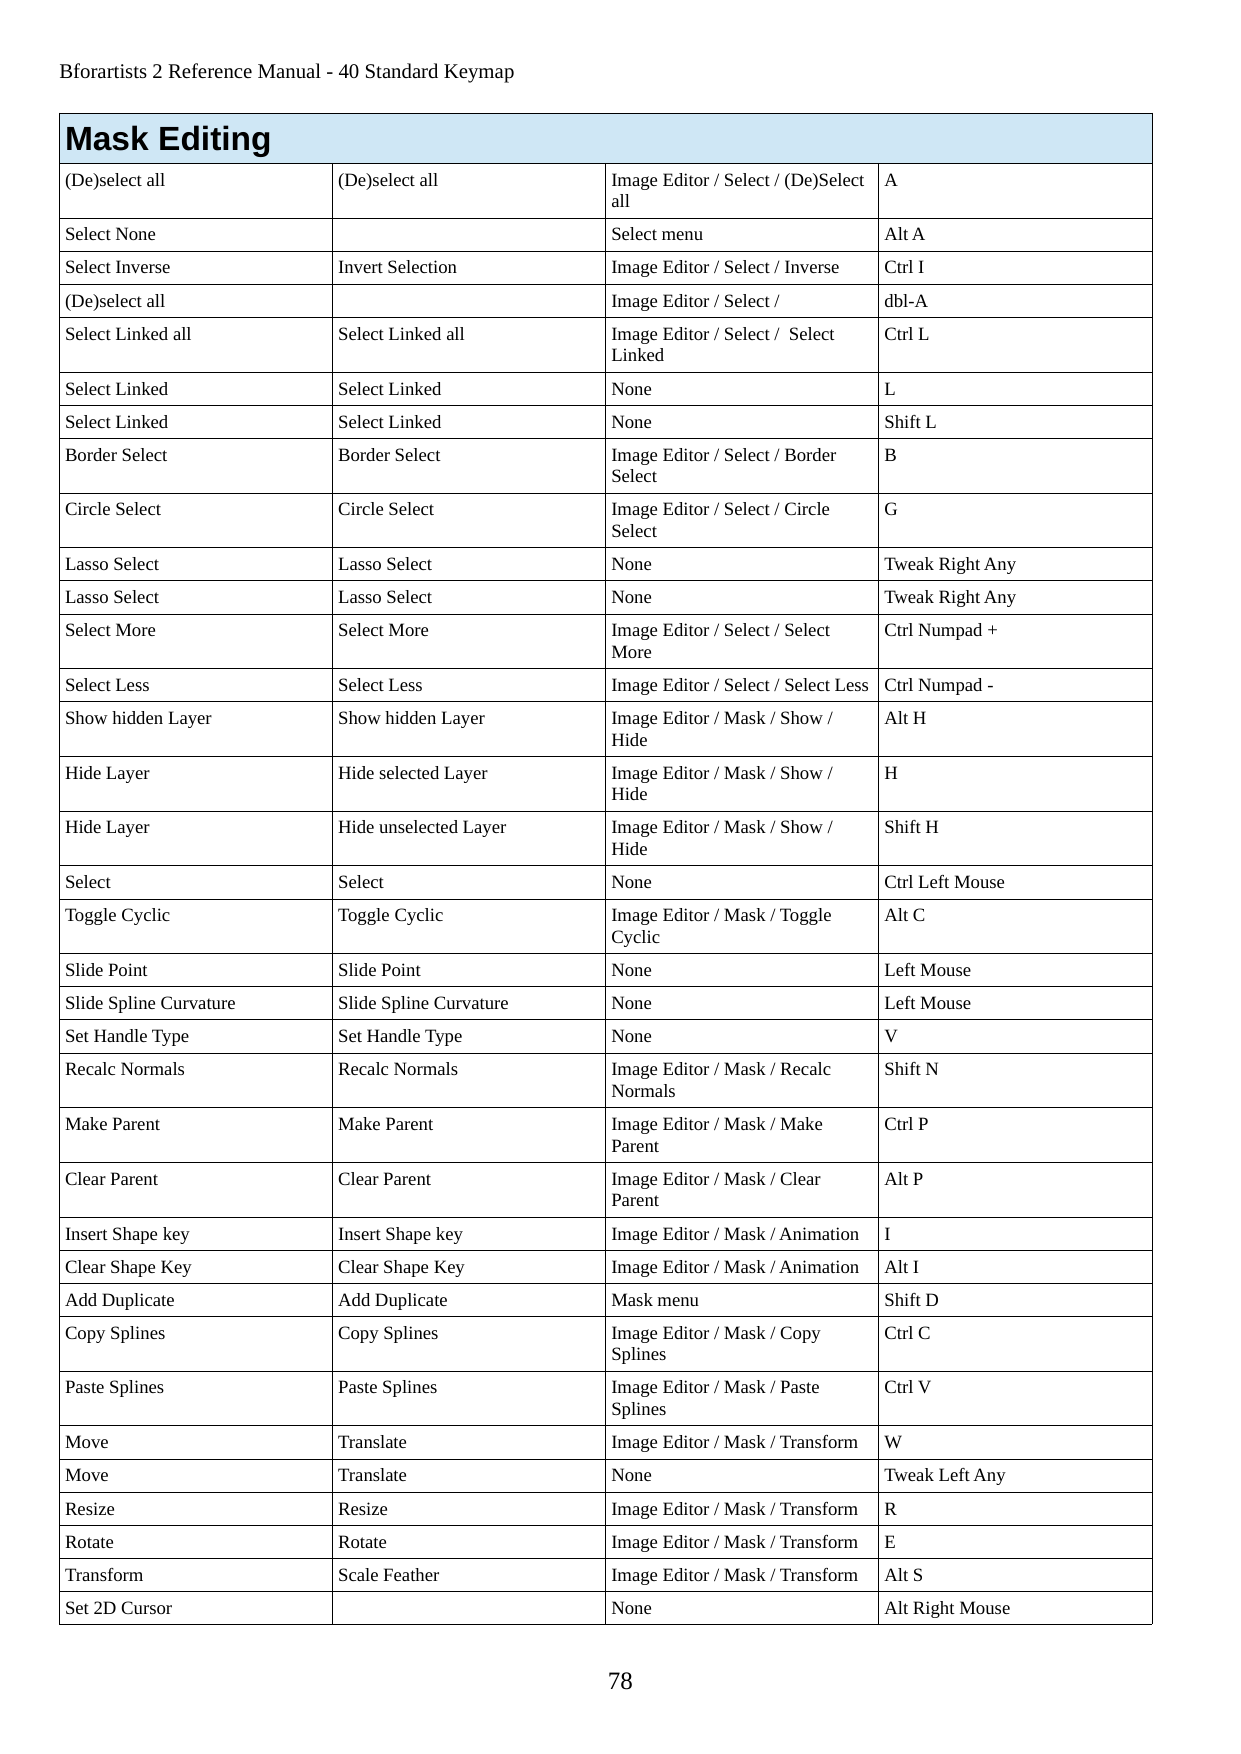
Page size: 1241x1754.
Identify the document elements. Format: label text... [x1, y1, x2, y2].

table_cell Image Editor / Select / Select Less [606, 669, 878, 701]
table_cell Slide Point [60, 954, 332, 986]
table_cell Image Editor / Mask / Recalc Normals [606, 1054, 878, 1107]
table_cell None [606, 373, 878, 405]
table_cell None [606, 954, 878, 986]
table_cell Ctrl C [879, 1317, 1152, 1371]
table_cell Image Editor / Select / Circle Select [606, 494, 878, 547]
table_header Mask Editing [60, 114, 1152, 163]
table_cell A [879, 164, 1152, 217]
table_cell Show hidden Layer [333, 702, 605, 756]
table_cell Alt Right Mouse [879, 1592, 1152, 1624]
table_cell Image Editor / Mask / Animation [606, 1251, 878, 1283]
table_cell Image Editor / Select / Select More [606, 615, 878, 668]
table_cell Circle Select [60, 494, 332, 547]
table_cell Scale Feather [333, 1559, 605, 1591]
table_cell Lasso Select [60, 581, 332, 613]
table_cell Border Select [333, 439, 605, 492]
table_cell Mask menu [606, 1284, 878, 1316]
table_cell Select More [60, 615, 332, 668]
table_cell None [606, 1592, 878, 1624]
table_cell Image Editor / Mask / Make Parent [606, 1108, 878, 1162]
table_cell Circle Select [333, 494, 605, 547]
table_cell (De)select all [333, 164, 605, 217]
table_cell Copy Splines [60, 1317, 332, 1371]
table_cell Ctrl I [879, 252, 1152, 284]
table_cell Select Linked all [333, 318, 605, 372]
table_cell Copy Splines [333, 1317, 605, 1371]
table_cell (De)select all [60, 285, 332, 317]
table_cell Select More [333, 615, 605, 668]
table_cell Ctrl Numpad - [879, 669, 1152, 701]
table_cell None [606, 987, 878, 1019]
table_cell Select [333, 866, 605, 898]
table_cell G [879, 494, 1152, 547]
table_cell B [879, 439, 1152, 492]
table_cell Hide Layer [60, 812, 332, 865]
table_cell Translate [333, 1460, 605, 1492]
table_cell Recalc Normals [60, 1054, 332, 1107]
table_cell Recalc Normals [333, 1054, 605, 1107]
table_cell Clear Parent [333, 1163, 605, 1217]
table_cell Select menu [606, 219, 878, 251]
table_cell Tweak Right Any [879, 548, 1152, 580]
table_cell Image Editor / Mask / Clear Parent [606, 1163, 878, 1217]
table_cell R [879, 1493, 1152, 1525]
table_cell H [879, 757, 1152, 811]
table_cell Select Linked [333, 373, 605, 405]
table_cell Rotate [333, 1526, 605, 1558]
table_cell Lasso Select [60, 548, 332, 580]
table_cell Left Mouse [879, 954, 1152, 986]
table_cell Make Parent [333, 1108, 605, 1162]
table_cell Image Editor / Select / Inverse [606, 252, 878, 284]
table_cell [333, 285, 605, 317]
table_cell Set 2D Cursor [60, 1592, 332, 1624]
table_cell Select Less [60, 669, 332, 701]
table_cell Rotate [60, 1526, 332, 1558]
table_cell Shift L [879, 406, 1152, 438]
table_cell Shift N [879, 1054, 1152, 1107]
table_cell Alt H [879, 702, 1152, 756]
table_cell Select Linked [60, 373, 332, 405]
table_cell Paste Splines [333, 1372, 605, 1425]
table_cell Alt A [879, 219, 1152, 251]
table_cell None [606, 581, 878, 613]
table_cell Select Linked all [60, 318, 332, 372]
table_cell Ctrl Left Mouse [879, 866, 1152, 898]
table_cell None [606, 866, 878, 898]
table_cell None [606, 1460, 878, 1492]
table_cell [333, 1592, 605, 1624]
table_cell Image Editor / Mask / Copy Splines [606, 1317, 878, 1371]
table_cell Add Duplicate [60, 1284, 332, 1316]
table_cell Set Handle Type [60, 1020, 332, 1052]
table_cell None [606, 1020, 878, 1052]
table_cell Slide Point [333, 954, 605, 986]
table_cell Left Mouse [879, 987, 1152, 1019]
table_cell Image Editor / Mask / Transform [606, 1559, 878, 1591]
table_cell Hide unselected Layer [333, 812, 605, 865]
table_cell Select [60, 866, 332, 898]
table_cell Toggle Cyclic [60, 900, 332, 953]
table_cell I [879, 1218, 1152, 1250]
table_cell Image Editor / Select / [606, 285, 878, 317]
table_cell Ctrl V [879, 1372, 1152, 1425]
table_cell Image Editor / Mask / Transform [606, 1426, 878, 1458]
table_cell Insert Shape key [333, 1218, 605, 1250]
table_cell Tweak Right Any [879, 581, 1152, 613]
table_cell Lasso Select [333, 581, 605, 613]
table_cell Paste Splines [60, 1372, 332, 1425]
table_cell Slide Spline Curvature [60, 987, 332, 1019]
table_cell Toggle Cyclic [333, 900, 605, 953]
table_cell None [606, 406, 878, 438]
table_cell Shift D [879, 1284, 1152, 1316]
table_cell Show hidden Layer [60, 702, 332, 756]
table_cell Select Less [333, 669, 605, 701]
table_cell Ctrl P [879, 1108, 1152, 1162]
table_cell Image Editor / Select / Border Select [606, 439, 878, 492]
table_cell Insert Shape key [60, 1218, 332, 1250]
table_cell Clear Parent [60, 1163, 332, 1217]
table_cell Select Linked [60, 406, 332, 438]
table_cell Image Editor / Mask / Show / Hide [606, 757, 878, 811]
table_cell (De)select all [60, 164, 332, 217]
table_cell Slide Spline Curvature [333, 987, 605, 1019]
table_cell Set Handle Type [333, 1020, 605, 1052]
table_cell Image Editor / Mask / Animation [606, 1218, 878, 1250]
table_cell Image Editor / Mask / Show / Hide [606, 812, 878, 865]
table_cell W [879, 1426, 1152, 1458]
table_cell Move [60, 1460, 332, 1492]
table_cell Move [60, 1426, 332, 1458]
table_cell Image Editor / Mask / Paste Splines [606, 1372, 878, 1425]
table_cell Alt I [879, 1251, 1152, 1283]
table_cell Ctrl L [879, 318, 1152, 372]
table_cell Select Linked [333, 406, 605, 438]
table_cell Add Duplicate [333, 1284, 605, 1316]
table_cell Hide Layer [60, 757, 332, 811]
table_cell V [879, 1020, 1152, 1052]
table_cell Transform [60, 1559, 332, 1591]
table_cell Ctrl Numpad + [879, 615, 1152, 668]
table_cell Alt S [879, 1559, 1152, 1591]
table_cell Image Editor / Mask / Transform [606, 1493, 878, 1525]
table_cell dbl-A [879, 285, 1152, 317]
table_cell Lasso Select [333, 548, 605, 580]
table_cell Alt C [879, 900, 1152, 953]
table_cell Clear Shape Key [60, 1251, 332, 1283]
table_cell Image Editor / Mask / Transform [606, 1526, 878, 1558]
table_cell E [879, 1526, 1152, 1558]
table_cell Image Editor / Select / (De)Select all [606, 164, 878, 217]
table_cell None [606, 548, 878, 580]
table_cell Invert Selection [333, 252, 605, 284]
table_cell [333, 219, 605, 251]
table_cell Select None [60, 219, 332, 251]
table_cell Border Select [60, 439, 332, 492]
table_cell Resize [60, 1493, 332, 1525]
table_cell Make Parent [60, 1108, 332, 1162]
table_cell Image Editor / Select / Select Linked [606, 318, 878, 372]
table_cell Resize [333, 1493, 605, 1525]
table_cell Alt P [879, 1163, 1152, 1217]
table_cell Translate [333, 1426, 605, 1458]
table_cell L [879, 373, 1152, 405]
table_cell Select Inverse [60, 252, 332, 284]
table_cell Clear Shape Key [333, 1251, 605, 1283]
table_cell Hide selected Layer [333, 757, 605, 811]
table_cell Image Editor / Mask / Toggle Cyclic [606, 900, 878, 953]
table_cell Image Editor / Mask / Show / Hide [606, 702, 878, 756]
table_cell Tweak Left Any [879, 1460, 1152, 1492]
table_cell Shift H [879, 812, 1152, 865]
